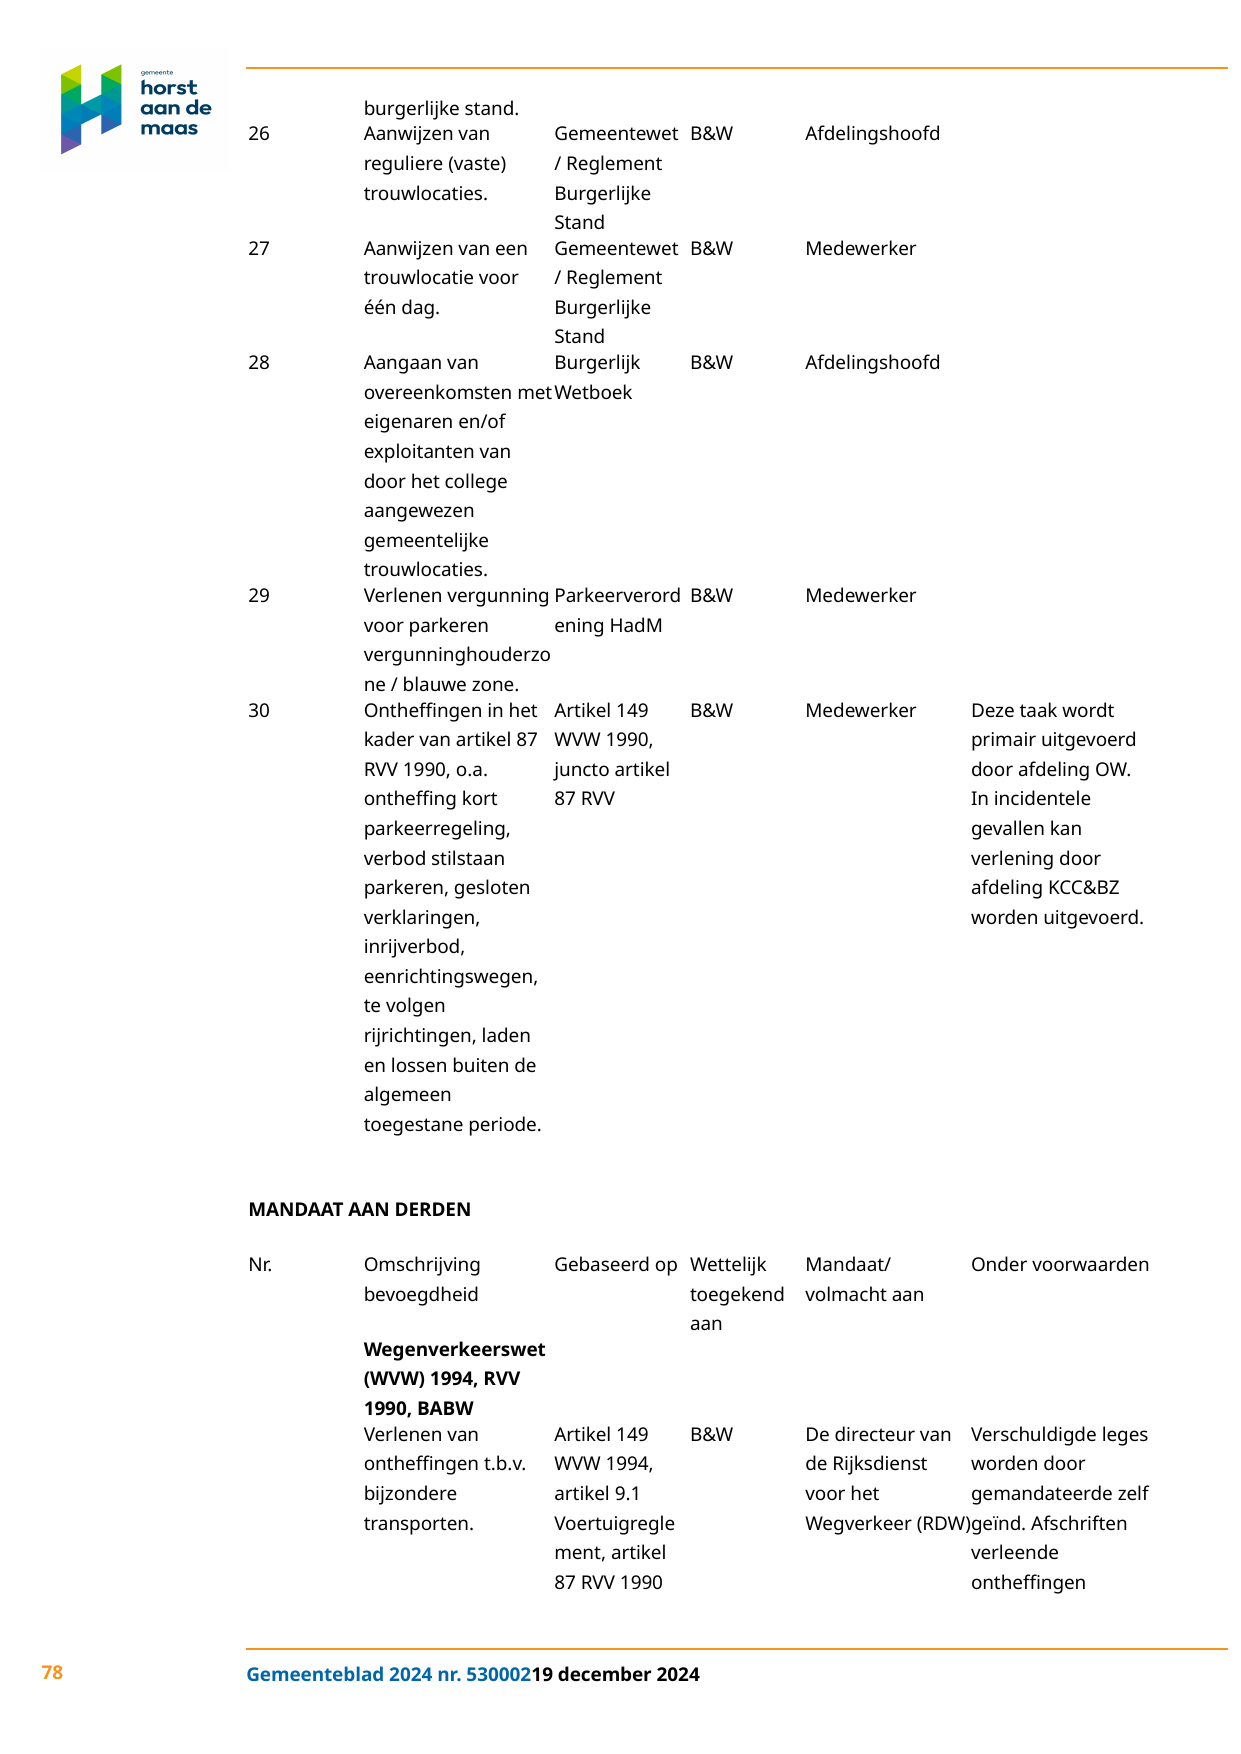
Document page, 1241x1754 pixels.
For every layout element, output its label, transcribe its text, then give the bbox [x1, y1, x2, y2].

table_cell [554, 1336, 690, 1421]
table_cell Verlenen vergunning voor parkeren vergunninghouderzone / blauwe zone. [364, 582, 554, 697]
table_cell MANDAAT AAN DERDEN [248, 1166, 1152, 1251]
table_cell Wettelijk toegekend aan [690, 1251, 805, 1336]
table_cell B&W [690, 350, 805, 582]
table_cell Ontheffingen in het kader van artikel 87 RVV 1990, o.a. ontheffing kort parkeerregeling, verbod stilstaan parkeren, gesloten verklaringen, inrijverbod, eenrichtingswegen, te volgen rijrichtingen, laden en lossen buiten de algemeen toegestane periode. [364, 697, 554, 1166]
table_cell Afdelingshoofd [805, 350, 971, 582]
table_cell Afdelingshoofd [805, 121, 971, 235]
table_cell [554, 95, 690, 121]
table_cell Gemeentewet / Reglement Burgerlijke Stand [554, 121, 690, 235]
table_cell [248, 1336, 363, 1421]
table_cell Mandaat/volmacht aan [805, 1251, 971, 1336]
table_cell [690, 95, 805, 121]
table_cell Verschuldigde leges worden door gemandateerde zelf geïnd. Afschriften verleende ontheffingen [971, 1421, 1152, 1594]
table_cell B&W [690, 235, 805, 349]
table_cell burgerlijke stand. [364, 95, 554, 121]
table_cell Medewerker [805, 582, 971, 697]
table_cell [971, 235, 1152, 349]
table_cell [805, 1336, 971, 1421]
table_cell [248, 1421, 363, 1594]
table_cell 26 [248, 121, 363, 235]
table_cell Medewerker [805, 235, 971, 349]
table_cell [805, 95, 971, 121]
table_cell [971, 121, 1152, 235]
table_cell Artikel 149 WVW 1994, artikel 9.1 Voertuigreglement, artikel 87 RVV 1990 [554, 1421, 690, 1594]
table_cell 28 [248, 350, 363, 582]
table_cell Aanwijzen van een trouwlocatie voor één dag. [364, 235, 554, 349]
table_cell 27 [248, 235, 363, 349]
table_cell Aangaan van overeenkomsten met eigenaren en/of exploitanten van door het college aangewezen gemeentelijke trouwlocaties. [364, 350, 554, 582]
table_cell Artikel 149 WVW 1990, juncto artikel 87 RVV [554, 697, 690, 1166]
table_cell B&W [690, 697, 805, 1166]
table_cell [690, 1336, 805, 1421]
table_cell 29 [248, 582, 363, 697]
table_cell Burgerlijk Wetboek [554, 350, 690, 582]
table_cell B&W [690, 121, 805, 235]
table_cell B&W [690, 1421, 805, 1594]
table_cell [971, 95, 1152, 121]
table_cell Omschrijving bevoegdheid [364, 1251, 554, 1336]
table_cell [971, 582, 1152, 697]
table_cell Medewerker [805, 697, 971, 1166]
table_cell [248, 95, 363, 121]
table_cell B&W [690, 582, 805, 697]
table_cell [971, 1336, 1152, 1421]
table_cell Deze taak wordt primair uitgevoerd door afdeling OW. In incidentele gevallen kan verlening door afdeling KCC&BZ worden uitgevoerd. [971, 697, 1152, 1166]
table_cell Parkeerverordening HadM [554, 582, 690, 697]
table_cell [971, 350, 1152, 582]
table_cell Nr. [248, 1251, 363, 1336]
table_cell 30 [248, 697, 363, 1166]
picture [41, 47, 231, 172]
table_cell Onder voorwaarden [971, 1251, 1152, 1336]
table_cell Aanwijzen van reguliere (vaste) trouwlocaties. [364, 121, 554, 235]
table_cell Verlenen van ontheffingen t.b.v. bijzondere transporten. [364, 1421, 554, 1594]
table_cell De directeur van de Rijksdienst voor het Wegverkeer (RDW) [805, 1421, 971, 1594]
table_cell Wegenverkeerswet (WVW) 1994, RVV 1990, BABW [364, 1336, 554, 1421]
table_cell Gebaseerd op [554, 1251, 690, 1336]
table_cell Gemeentewet / Reglement Burgerlijke Stand [554, 235, 690, 349]
